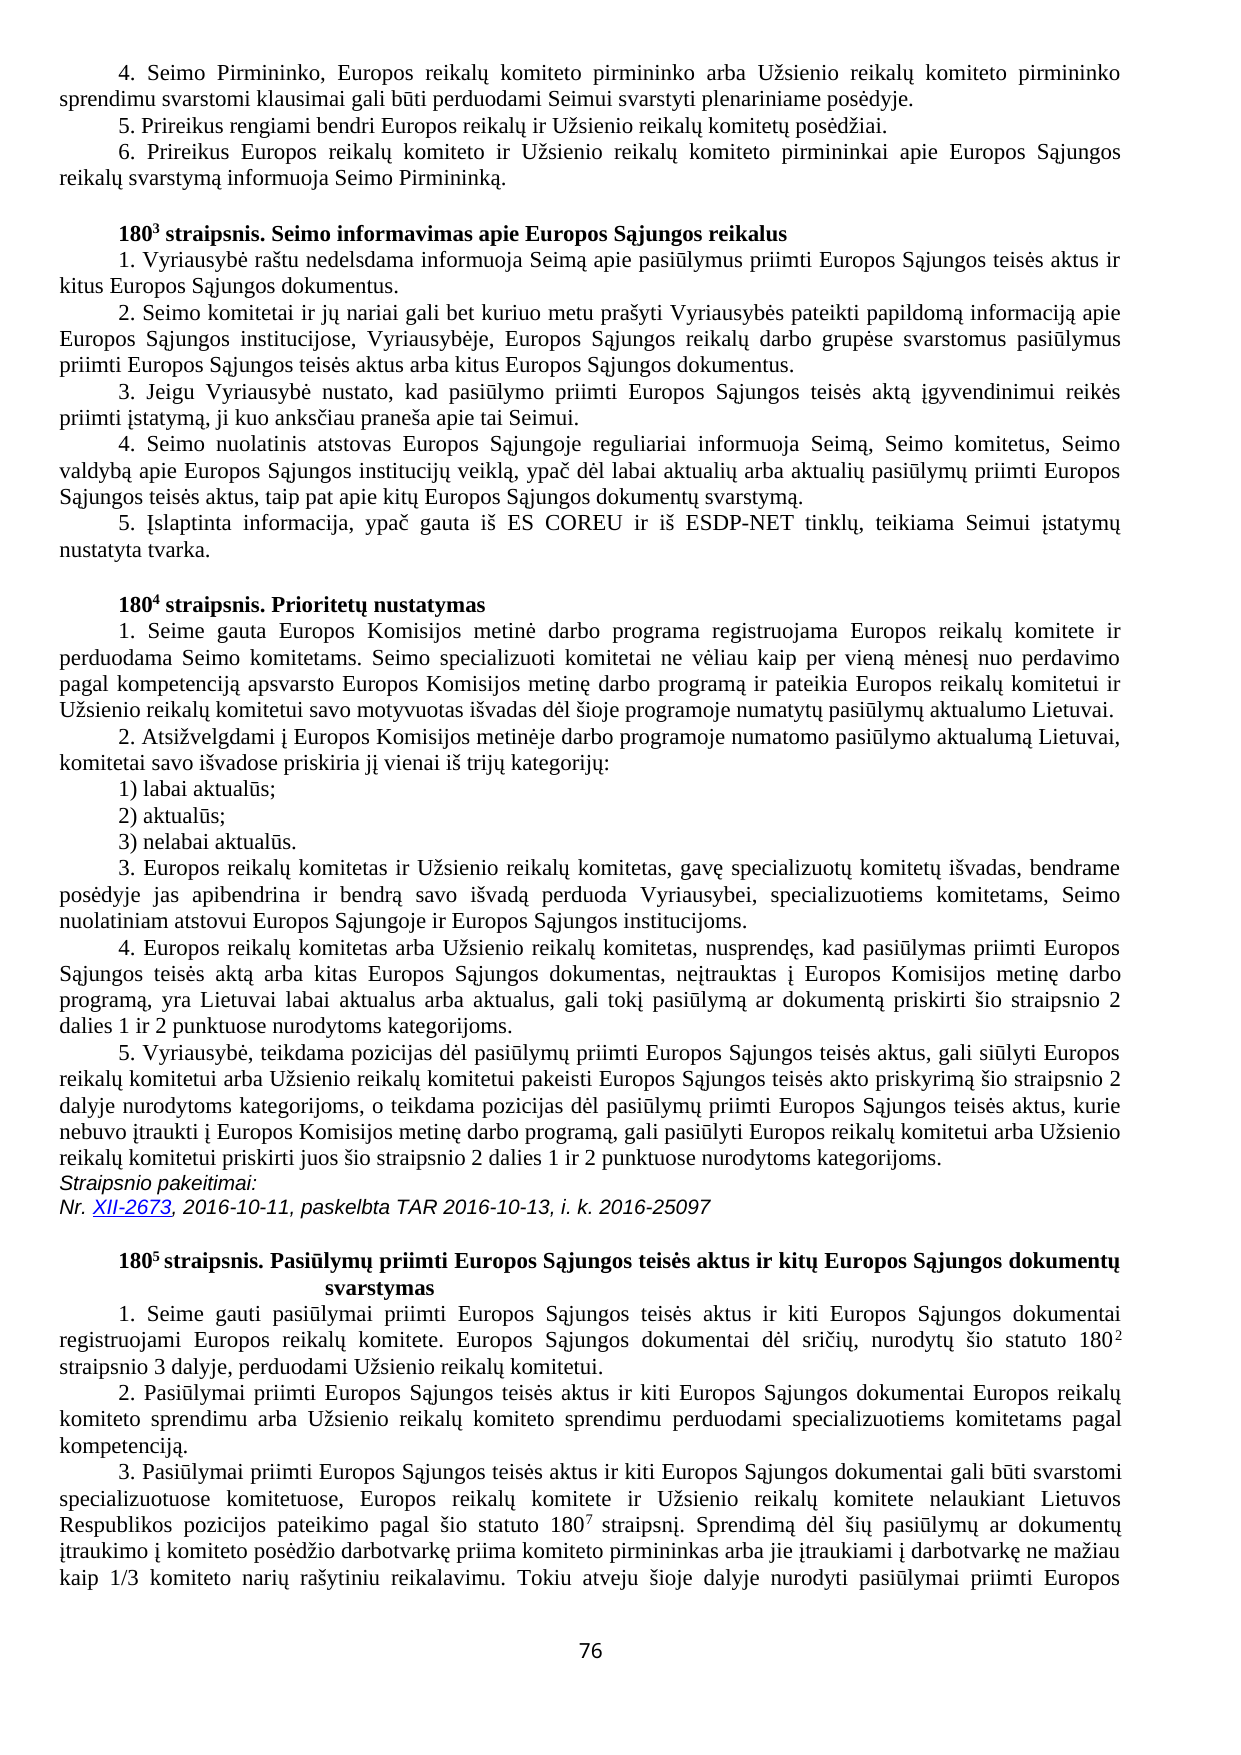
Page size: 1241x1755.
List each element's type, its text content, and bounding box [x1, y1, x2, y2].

text Straipsnio pakeitimai: [59, 1171, 1122, 1195]
text 1) labai aktualūs; [59, 775, 1122, 802]
text 5. Prireikus rengiami bendri Europos reikalų ir Užsienio reikalų komitetų posėdžiai. [59, 112, 1122, 138]
text 3. Jeigu Vyriausybė nustato, kad pasiūlymo priimti Europos Sąjungos teisės aktą įgyvendinimui reikės priimti įstatymą, ji kuo anksčiau praneša apie tai Seimui. [59, 378, 1122, 430]
text Nr. XII-2673, 2016-10-11, paskelbta TAR 2016-10-13, i. k. 2016-25097 [59, 1195, 1122, 1219]
text 2. Pasiūlymai priimti Europos Sąjungos teisės aktus ir kiti Europos Sąjungos dokumentai Europos reikalų komiteto sprendimu arba Užsienio reikalų komiteto sprendimu perduodami specializuotiems komitetams pagal kompetenciją. [59, 1379, 1122, 1458]
text 2. Atsižvelgdami į Europos Komisijos metinėje darbo programoje numatomo pasiūlymo aktualumą Lietuvai, komitetai savo išvadose priskiria jį vienai iš trijų kategorijų: [59, 723, 1122, 775]
text 1803 straipsnis. Seimo informavimas apie Europos Sąjungos reikalus [59, 219, 1122, 246]
text 4. Europos reikalų komitetas arba Užsienio reikalų komitetas, nusprendęs, kad pasiūlymas priimti Europos Sąjungos teisės aktą arba kitas Europos Sąjungos dokumentas, neįtrauktas į Europos Komisijos metinę darbo programą, yra Lietuvai labai aktualus arba aktualus, gali tokį pasiūlymą ar dokumentą priskirti šio straipsnio 2 dalies 1 ir 2 punktuose nurodytoms kategorijoms. [59, 933, 1122, 1039]
text 4. Seimo nuolatinis atstovas Europos Sąjungoje reguliariai informuoja Seimą, Seimo komitetus, Seimo valdybą apie Europos Sąjungos institucijų veiklą, ypač dėl labai aktualių arba aktualių pasiūlymų priimti Europos Sąjungos teisės aktus, taip pat apie kitų Europos Sąjungos dokumentų svarstymą. [59, 430, 1122, 509]
text 1. Seime gauta Europos Komisijos metinė darbo programa registruojama Europos reikalų komitete ir perduodama Seimo komitetams. Seimo specializuoti komitetai ne vėliau kaip per vieną mėnesį nuo perdavimo pagal kompetenciją apsvarsto Europos Komisijos metinę darbo programą ir pateikia Europos reikalų komitetui ir Užsienio reikalų komitetui savo motyvuotas išvadas dėl šioje programoje numatytų pasiūlymų aktualumo Lietuvai. [59, 617, 1122, 723]
text 5. Vyriausybė, teikdama pozicijas dėl pasiūlymų priimti Europos Sąjungos teisės aktus, gali siūlyti Europos reikalų komitetui arba Užsienio reikalų komitetui pakeisti Europos Sąjungos teisės akto priskyrimą šio straipsnio 2 dalyje nurodytoms kategorijoms, o teikdama pozicijas dėl pasiūlymų priimti Europos Sąjungos teisės aktus, kurie nebuvo įtraukti į Europos Komisijos metinę darbo programą, gali pasiūlyti Europos reikalų komitetui arba Užsienio reikalų komitetui priskirti juos šio straipsnio 2 dalies 1 ir 2 punktuose nurodytoms kategorijoms. [59, 1039, 1122, 1171]
text 4. Seimo Pirmininko, Europos reikalų komiteto pirmininko arba Užsienio reikalų komiteto pirmininko sprendimu svarstomi klausimai gali būti perduodami Seimui svarstyti plenariniame posėdyje. [59, 59, 1122, 112]
text 1. Seime gauti pasiūlymai priimti Europos Sąjungos teisės aktus ir kiti Europos Sąjungos dokumentai registruojami Europos reikalų komitete. Europos Sąjungos dokumentai dėl sričių, nurodytų šio statuto 1802 straipsnio 3 dalyje, perduodami Užsienio reikalų komitetui. [59, 1300, 1122, 1379]
text 3. Europos reikalų komitetas ir Užsienio reikalų komitetas, gavę specializuotų komitetų išvadas, bendrame posėdyje jas apibendrina ir bendrą savo išvadą perduoda Vyriausybei, specializuotiems komitetams, Seimo nuolatiniam atstovui Europos Sąjungoje ir Europos Sąjungos institucijoms. [59, 854, 1122, 933]
text 5. Įslaptinta informacija, ypač gauta iš ES COREU ir iš ESDP-NET tinklų, teikiama Seimui įstatymų nustatyta tvarka. [59, 509, 1122, 562]
text 1. Vyriausybė raštu nedelsdama informuoja Seimą apie pasiūlymus priimti Europos Sąjungos teisės aktus ir kitus Europos Sąjungos dokumentus. [59, 246, 1122, 299]
text 2) aktualūs; [59, 802, 1122, 828]
text 3) nelabai aktualūs. [59, 828, 1122, 854]
text 3. Pasiūlymai priimti Europos Sąjungos teisės aktus ir kiti Europos Sąjungos dokumentai gali būti svarstomi specializuotuose komitetuose, Europos reikalų komitete ir Užsienio reikalų komitete nelaukiant Lietuvos Respublikos pozicijos pateikimo pagal šio statuto 1807 straipsnį. Sprendimą dėl šių pasiūlymų ar dokumentų įtraukimo į komiteto posėdžio darbotvarkę priima komiteto pirmininkas arba jie įtraukiami į darbotvarkę ne mažiau kaip 1/3 komiteto narių rašytiniu reikalavimu. Tokiu atveju šioje dalyje nurodyti pasiūlymai priimti Europos [59, 1458, 1122, 1590]
text 1804 straipsnis. Prioritetų nustatymas [59, 591, 1122, 617]
text 6. Prireikus Europos reikalų komiteto ir Užsienio reikalų komiteto pirmininkai apie Europos Sąjungos reikalų svarstymą informuoja Seimo Pirmininką. [59, 138, 1122, 191]
text 2. Seimo komitetai ir jų nariai gali bet kuriuo metu prašyti Vyriausybės pateikti papildomą informaciją apie Europos Sąjungos institucijose, Vyriausybėje, Europos Sąjungos reikalų darbo grupėse svarstomus pasiūlymus priimti Europos Sąjungos teisės aktus arba kitus Europos Sąjungos dokumentus. [59, 299, 1122, 378]
text 1805 straipsnis. Pasiūlymų priimti Europos Sąjungos teisės aktus ir kitų Europos Sąjungos dokumentų svarstymas [118, 1247, 1122, 1300]
